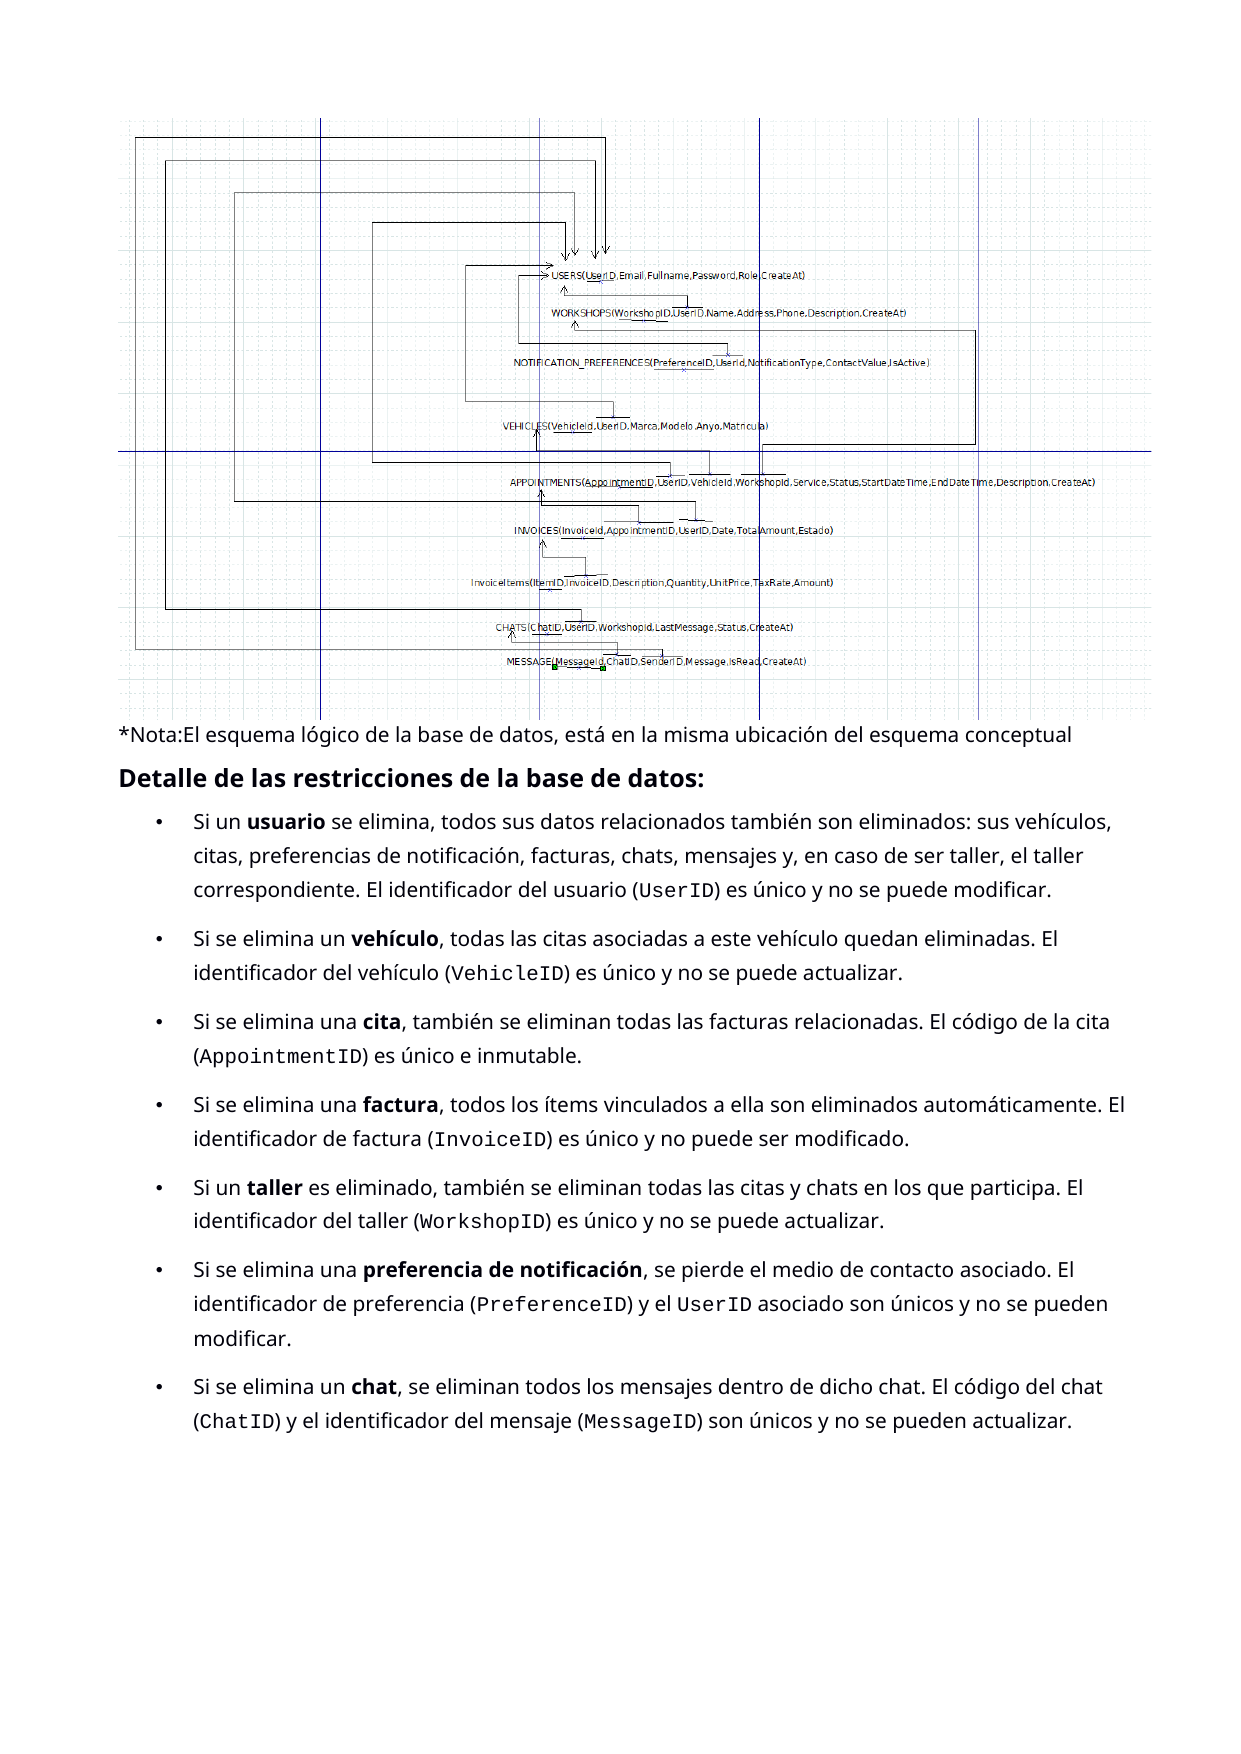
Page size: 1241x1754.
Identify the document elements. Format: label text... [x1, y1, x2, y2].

list Si se elimina un chat, se eliminan todos los mensajes dentro de dicho chat. El código del chat (ChatID) y el identificador del mensaje (MessageID) son únicos y no se pueden actualizar. [156, 1372, 1152, 1435]
picture [118, 118, 1152, 720]
list Si se elimina una cita, también se eliminan todas las facturas relacionadas. El código de la cita (AppointmentID) es único e inmutable. [156, 1007, 1152, 1069]
list Si se elimina una factura, todos los ítems vinculados a ella son eliminados automáticamente. El identificador de factura (InvoiceID) es único y no puede ser modificado. [156, 1090, 1152, 1152]
text Detalle de las restricciones de la base de datos: [118, 761, 1152, 795]
list Si se elimina un vehículo, todas las citas asociadas a este vehículo quedan eliminadas. El identificador del vehículo (VehicleID) es único y no se puede actualizar. [156, 924, 1152, 987]
list Si se elimina una preferencia de notificación, se pierde el medio de contacto asociado. El identificador de preferencia (PreferenceID) y el UserID asociado son únicos y no se pueden modificar. [156, 1255, 1152, 1352]
list Si un taller es eliminado, también se eliminan todas las citas y chats en los que participa. El identificador del taller (WorkshopID) es único y no se puede actualizar. [156, 1173, 1152, 1235]
list Si un usuario se elimina, todos sus datos relacionados también son eliminados: sus vehículos, citas, preferencias de notificación, facturas, chats, mensajes y, en caso de ser taller, el taller correspondiente. El identificador del usuario (UserID) es único y no se puede modificar. [156, 807, 1152, 904]
text *Nota:El esquema lógico de la base de datos, está en la misma ubicación del esquema conceptual [118, 720, 1152, 748]
